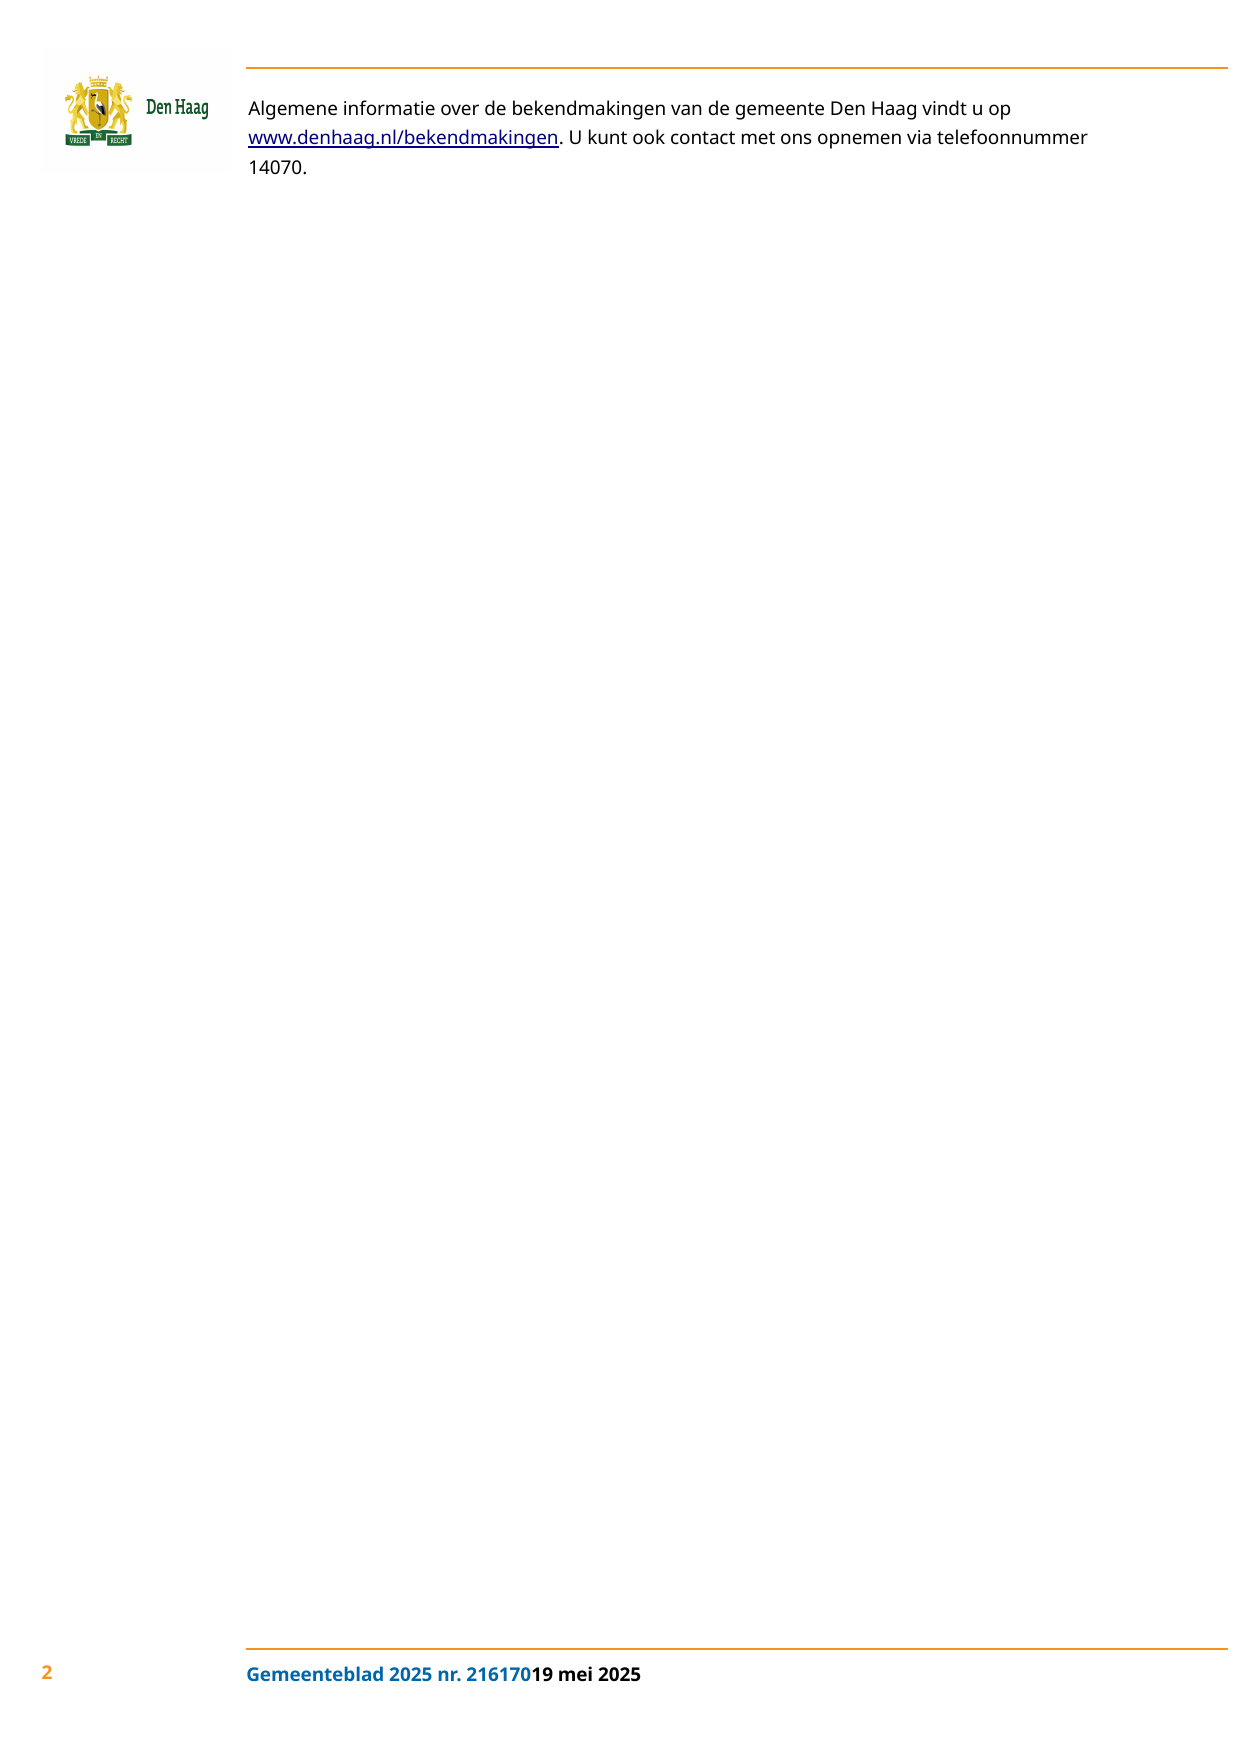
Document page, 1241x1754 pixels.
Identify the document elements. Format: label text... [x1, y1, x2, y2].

picture [41, 47, 231, 172]
text Algemene informatie over de bekendmakingen van de gemeente Den Haag vindt u op www.denhaag.nl/bekendmakingen. U kunt ook contact met ons opnemen via telefoonnummer 14070. [248, 95, 1152, 180]
